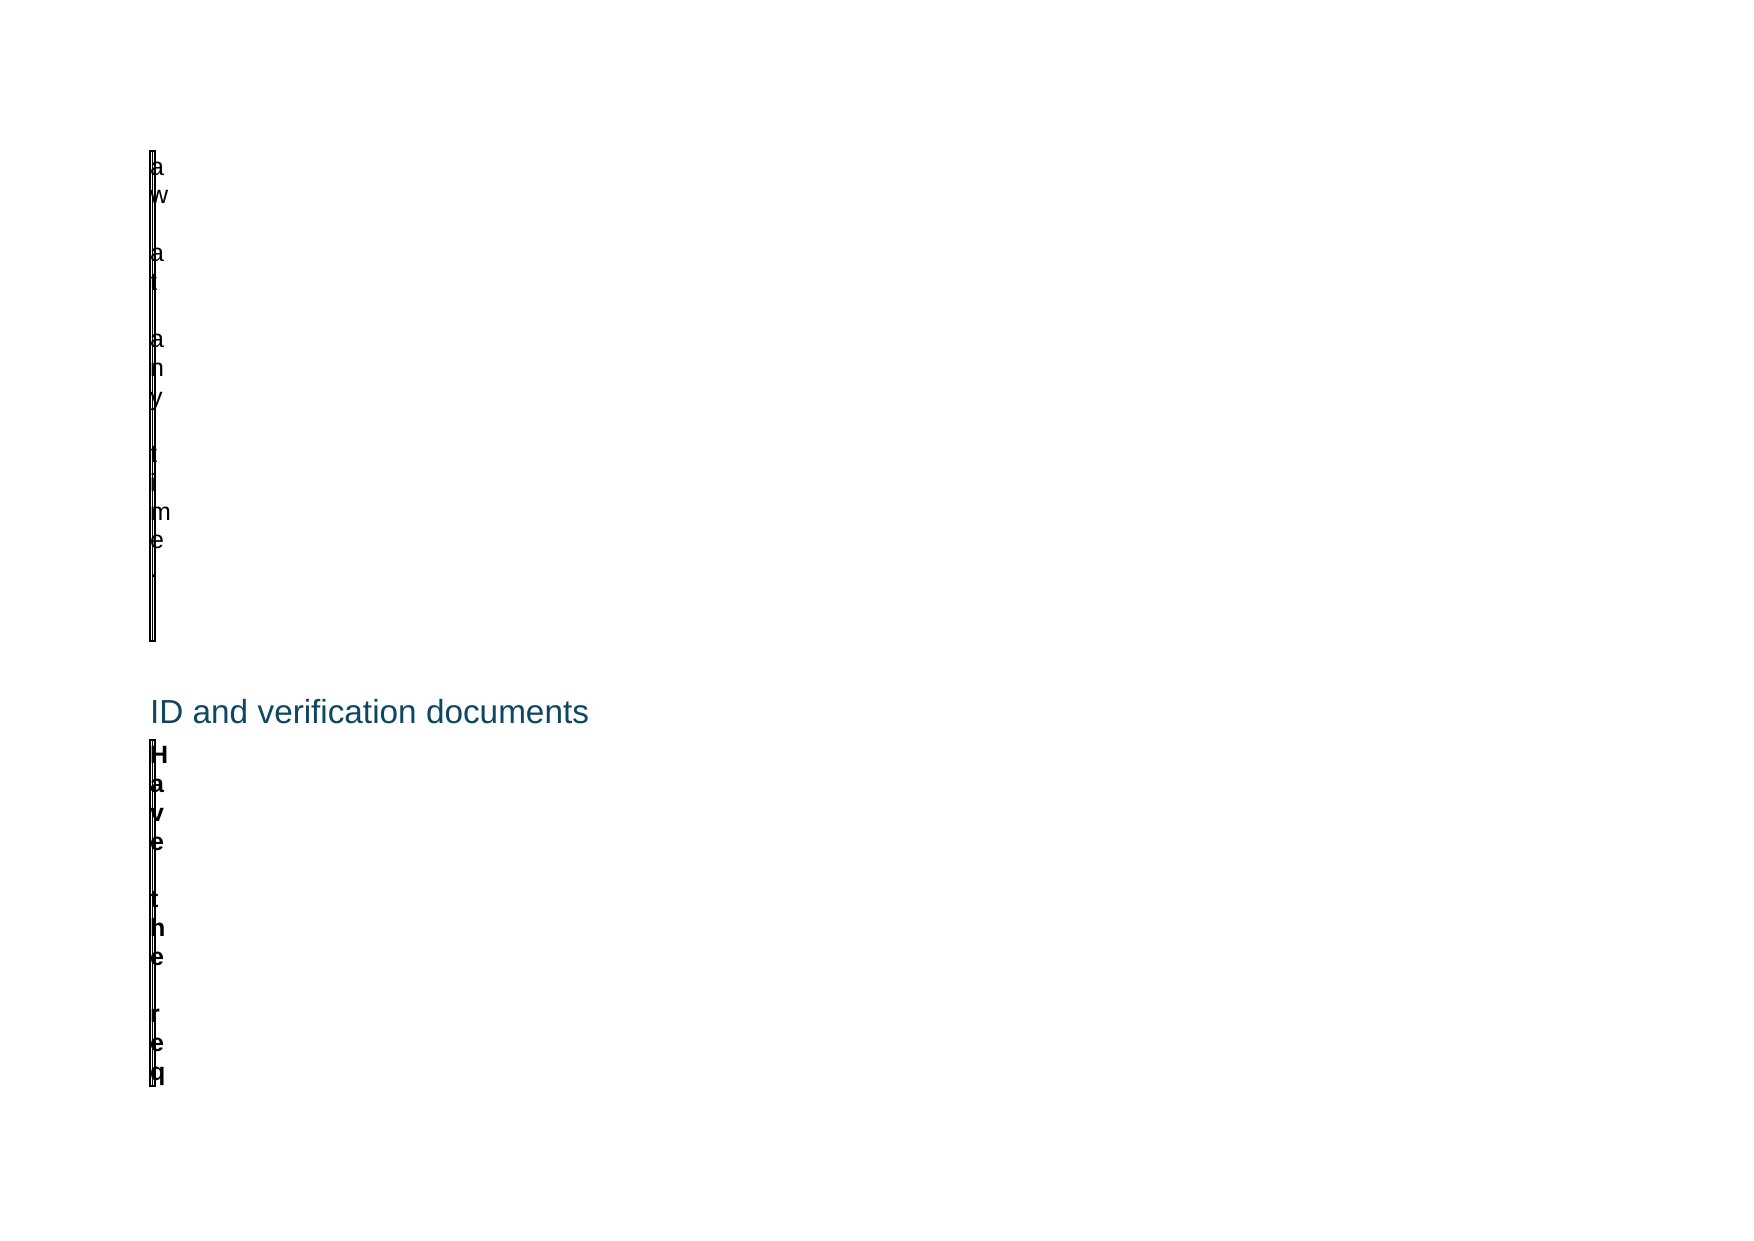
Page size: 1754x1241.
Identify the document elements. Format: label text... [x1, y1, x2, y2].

text ID and verification documents [150, 692, 1604, 731]
